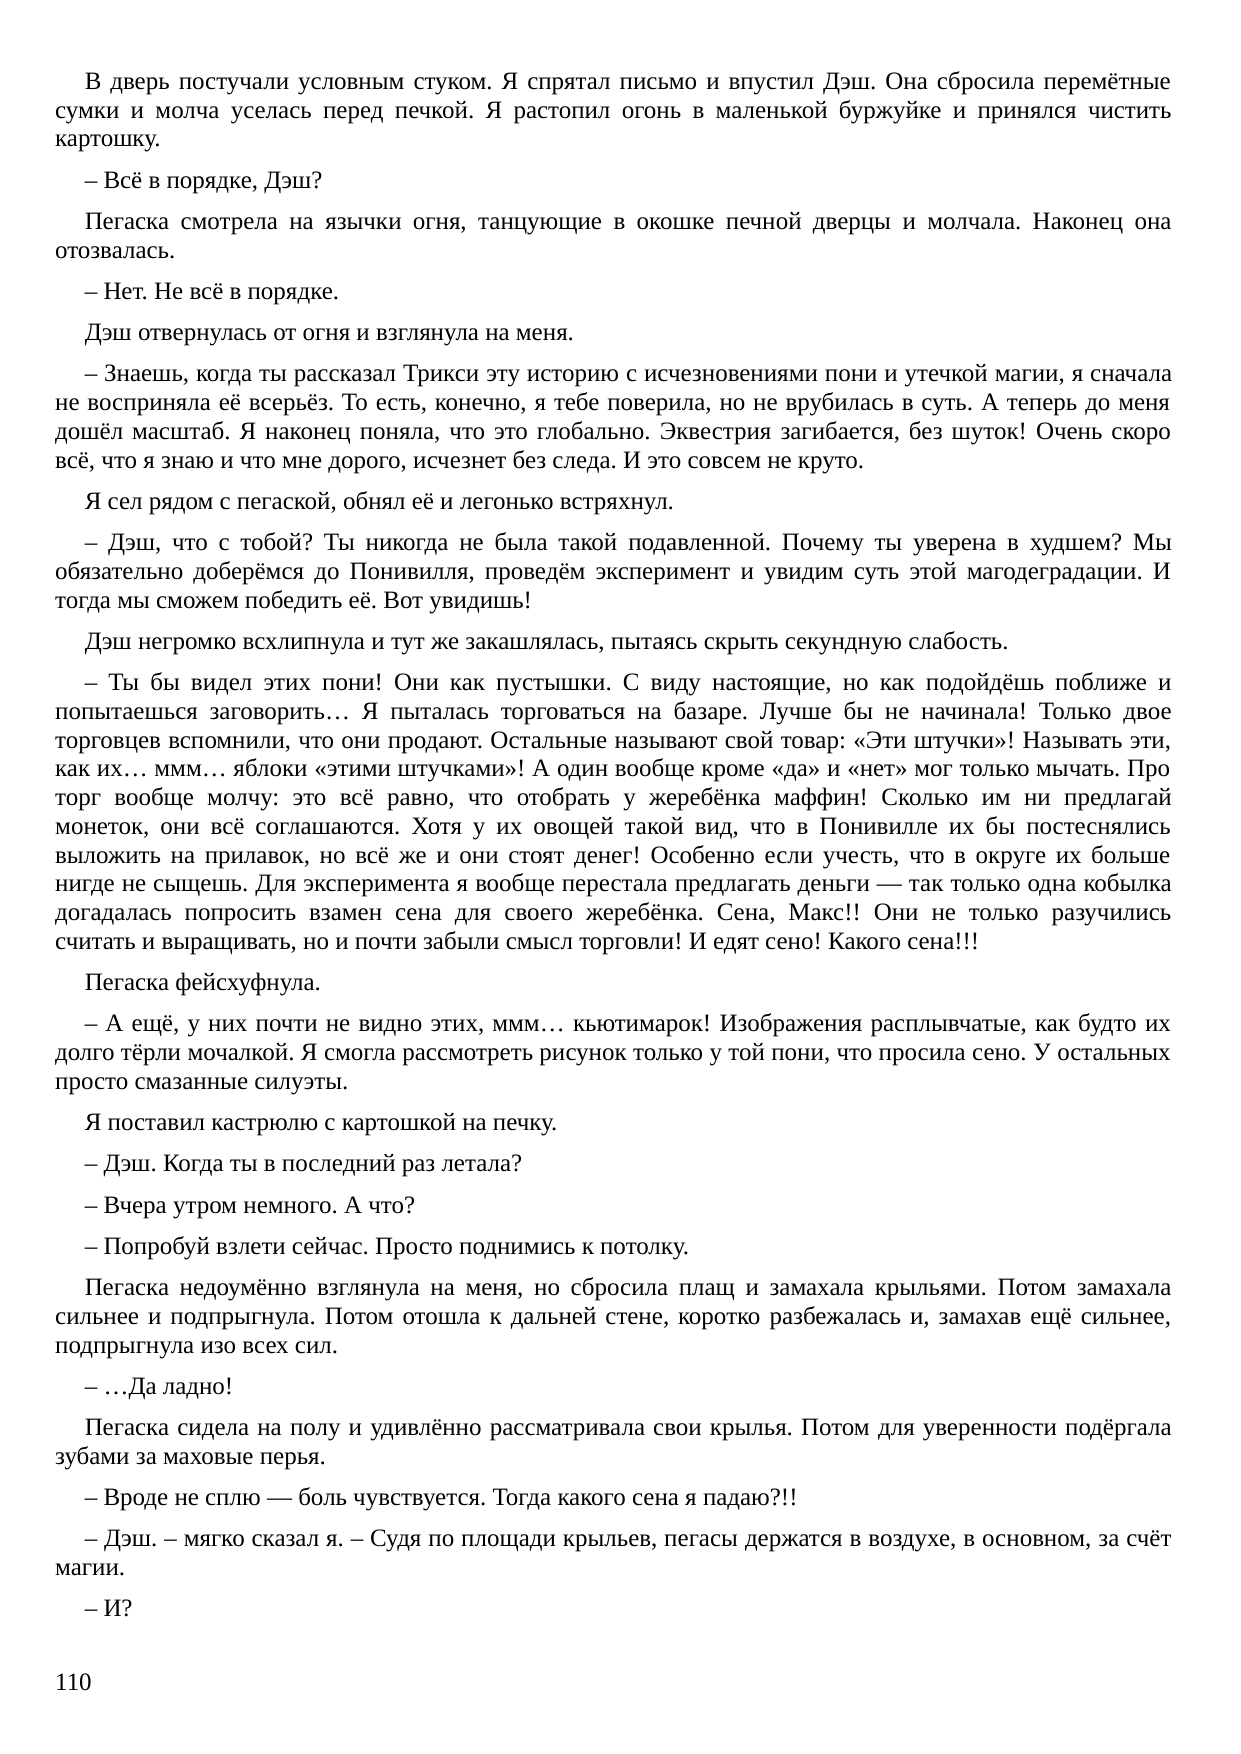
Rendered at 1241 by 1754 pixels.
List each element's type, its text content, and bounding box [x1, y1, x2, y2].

text – А ещё, у них почти не видно этих, ммм… кьютимарок! Изображения расплывчатые, как будто их долго тёрли мочалкой. Я смогла рассмотреть рисунок только у той пони, что просила сено. У остальных просто смазанные силуэты. [55, 1008, 1173, 1095]
text – Нет. Не всё в порядке. [55, 276, 1173, 305]
text Я поставил кастрюлю с картошкой на печку. [55, 1107, 1173, 1136]
text – …Да ладно! [55, 1371, 1173, 1400]
text Пегаска фейсхуфнула. [55, 967, 1173, 996]
text – Попробуй взлети сейчас. Просто поднимись к потолку. [55, 1231, 1173, 1260]
text Пегаска сидела на полу и удивлённо рассматривала свои крылья. Потом для уверенности подёргала зубами за маховые перья. [55, 1412, 1173, 1470]
text Пегаска недоумённо взглянула на меня, но сбросила плащ и замахала крыльями. Потом замахала сильнее и подпрыгнула. Потом отошла к дальней стене, коротко разбежалась и, замахав ещё сильнее, подпрыгнула изо всех сил. [55, 1272, 1173, 1358]
text В дверь постучали условным стуком. Я спрятал письмо и впустил Дэш. Она сбросила перемётные сумки и молча уселась перед печкой. Я растопил огонь в маленькой буржуйке и принялся чистить картошку. [55, 66, 1173, 152]
text – Дэш. – мягко сказал я. – Судя по площади крыльев, пегасы держатся в воздухе, в основном, за счёт магии. [55, 1523, 1173, 1581]
text – Вчера утром немного. А что? [55, 1190, 1173, 1218]
text Пегаска смотрела на язычки огня, танцующие в окошке печной дверцы и молчала. Наконец она отозвалась. [55, 206, 1173, 263]
text – Дэш, что с тобой? Ты никогда не была такой подавленной. Почему ты уверена в худшем? Мы обязательно доберёмся до Понивилля, проведём эксперимент и увидим суть этой магодеградации. И тогда мы сможем победить её. Вот увидишь! [55, 527, 1173, 613]
text – И? [55, 1593, 1173, 1622]
text Дэш отвернулась от огня и взглянула на меня. [55, 317, 1173, 346]
text – Ты бы видел этих пони! Они как пустышки. С виду настоящие, но как подойдёшь поближе и попытаешься заговорить… Я пыталась торговаться на базаре. Лучше бы не начинала! Только двое торговцев вспомнили, что они продают. Остальные называют свой товар: «Эти штучки»! Называть эти, как их… ммм… яблоки «этими штучками»! А один вообще кроме «да» и «нет» мог только мычать. Про торг вообще молчу: это всё равно, что отобрать у жеребёнка маффин! Сколько им ни предлагай монеток, они всё соглашаются. Хотя у их овощей такой вид, что в Понивилле их бы постеснялись выложить на прилавок, но всё же и они стоят денег! Особенно если учесть, что в округе их больше нигде не сыщешь. Для эксперимента я вообще перестала предлагать деньги — так только одна кобылка догадалась попросить взамен сена для своего жеребёнка. Сена, Макс!! Они не только разучились считать и выращивать, но и почти забыли смысл торговли! И едят сено! Какого сена!!! [55, 667, 1173, 955]
text Дэш негромко всхлипнула и тут же закашлялась, пытаясь скрыть секундную слабость. [55, 626, 1173, 655]
text – Знаешь, когда ты рассказал Трикси эту историю с исчезновениями пони и утечкой магии, я сначала не восприняла её всерьёз. То есть, конечно, я тебе поверила, но не врубилась в суть. А теперь до меня дошёл масштаб. Я наконец поняла, что это глобально. Эквестрия загибается, без шуток! Очень скоро всё, что я знаю и что мне дорого, исчезнет без следа. И это совсем не круто. [55, 358, 1173, 473]
text – Вроде не сплю — боль чувствуется. Тогда какого сена я падаю?!! [55, 1482, 1173, 1511]
text – Дэш. Когда ты в последний раз летала? [55, 1148, 1173, 1177]
text Я сел рядом с пегаской, обнял её и легонько встряхнул. [55, 486, 1173, 515]
text – Всё в порядке, Дэш? [55, 165, 1173, 193]
